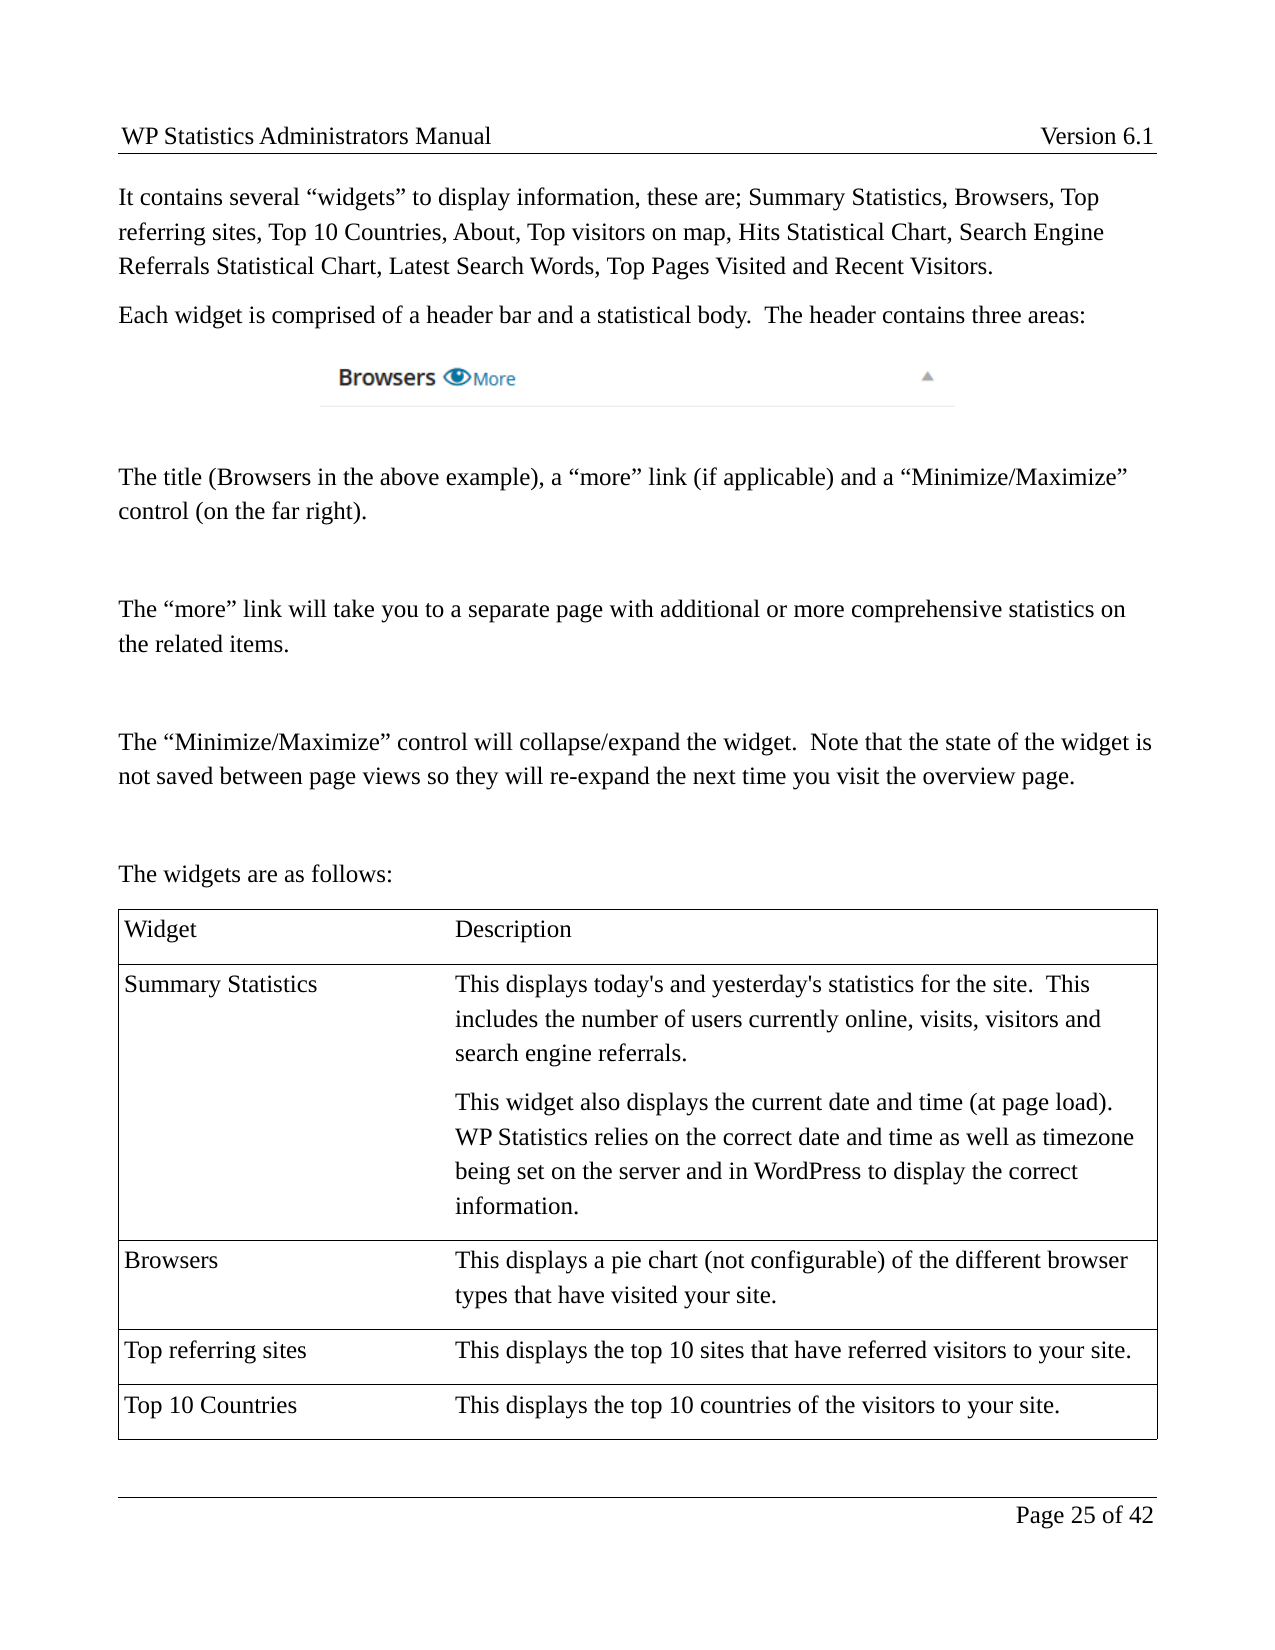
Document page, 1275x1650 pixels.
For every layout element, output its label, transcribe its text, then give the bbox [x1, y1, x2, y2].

text It contains several “widgets” to display information, these are; Summary Statistics, Browsers, Top referring sites, Top 10 Countries, About, Top visitors on map, Hits Statistical Chart, Search Engine Referrals Statistical Chart, Latest Search Words, Top Pages Visited and Recent Visitors. [118, 182, 1157, 280]
table_cell Top referring sites [119, 1330, 449, 1384]
table_cell Top 10 Countries [119, 1385, 449, 1439]
text The “Minimize/Maximize” control will collapse/expand the widget. Note that the state of the widget is not saved between page views so they will re-expand the next time you visit the overview page. [118, 727, 1157, 790]
table_cell This displays the top 10 sites that have referred visitors to your site. [449, 1330, 1157, 1384]
text The title (Browsers in the above example), a “more” link (if applicable) and a “Minimize/Maximize” control (on the far right). [118, 462, 1157, 525]
table_cell Summary Statistics [119, 965, 449, 1240]
picture [320, 349, 955, 407]
text The “more” link will take you to a separate page with additional or more comprehensive statistics on the related items. [118, 594, 1157, 657]
table_cell This displays the top 10 countries of the visitors to your site. [449, 1385, 1157, 1439]
text The widgets are as follows: [118, 859, 1157, 888]
text Each widget is comprised of a header bar and a statistical body. The header contains three areas: [118, 300, 1157, 329]
table_header Description [449, 910, 1157, 963]
table_cell This displays today's and yesterday's statistics for the site. This includes the number of users currently online, visits, visitors and search engine referrals. This widget also displays the current date and time (at page load). WP Statistics relies on the correct date and time as well as timezone being set on the server and in WordPress to display the correct information. [449, 965, 1157, 1240]
table_cell This displays a pie chart (not configurable) of the different browser types that have visited your site. [449, 1241, 1157, 1329]
table_cell Browsers [119, 1241, 449, 1329]
table_header Widget [119, 910, 449, 963]
